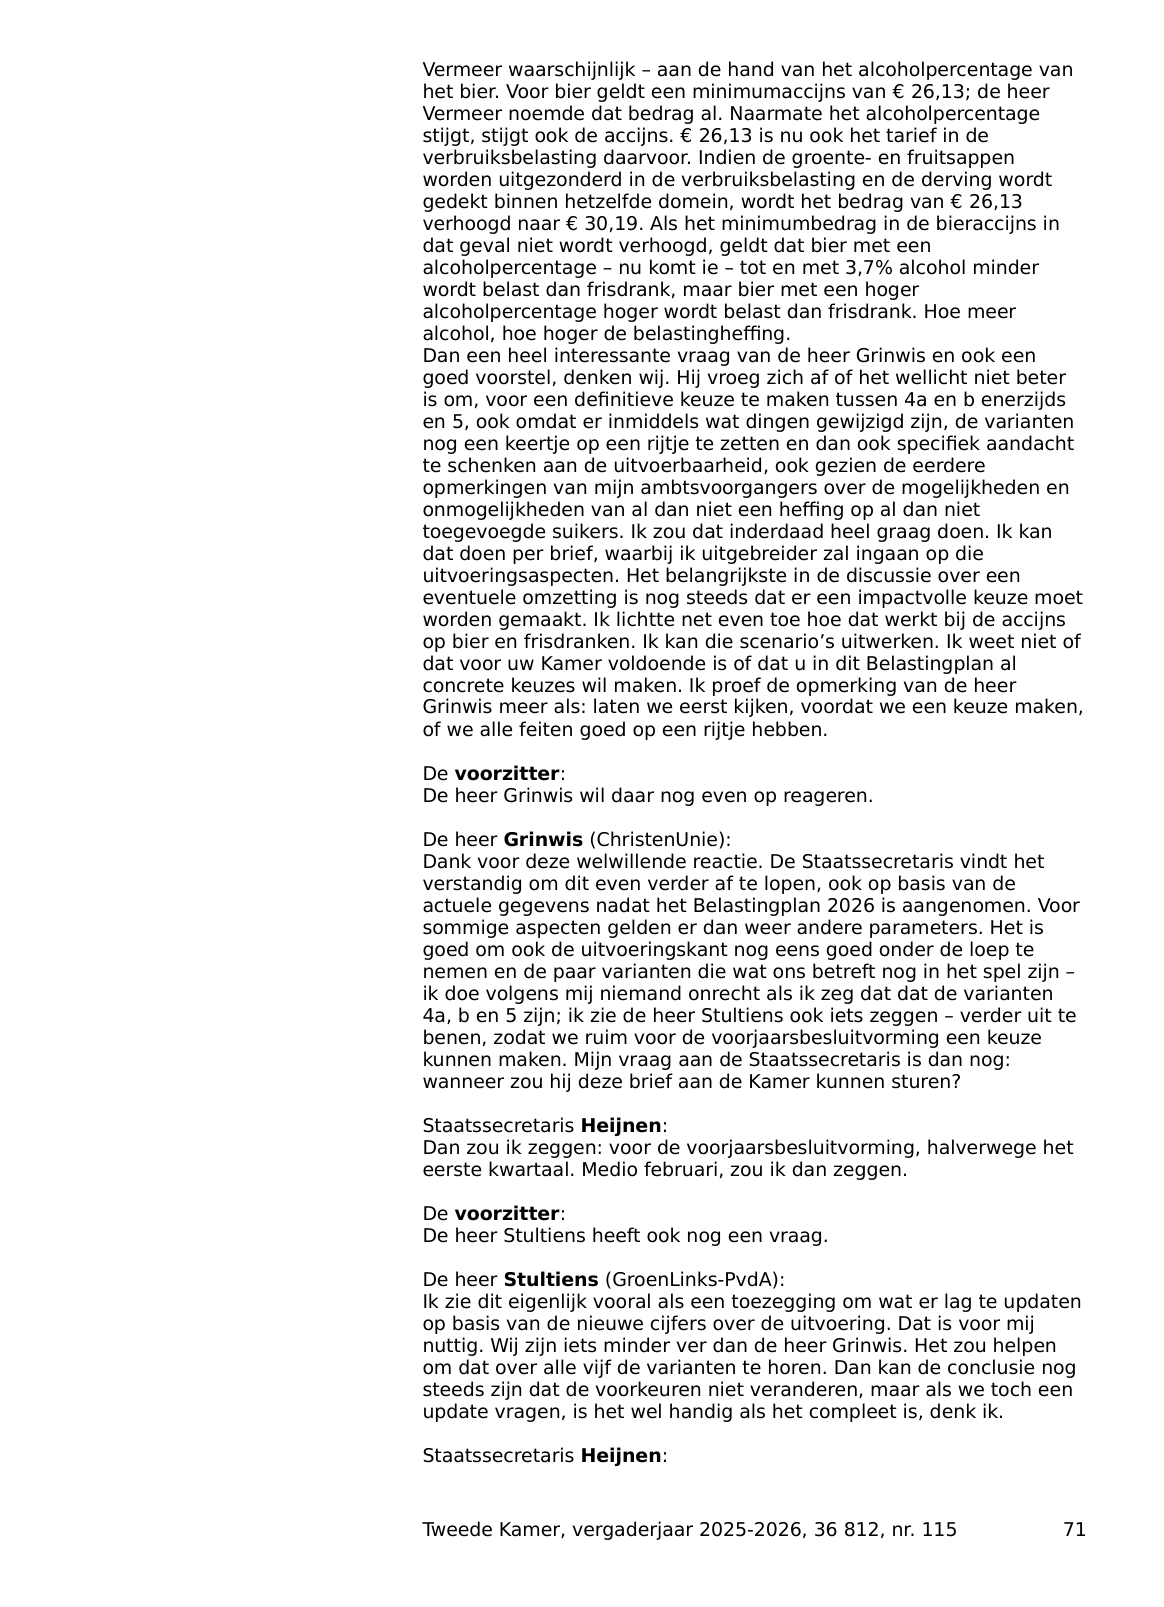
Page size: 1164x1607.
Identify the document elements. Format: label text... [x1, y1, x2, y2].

text De voorzitter: [422, 1203, 1087, 1225]
text De voorzitter: [422, 763, 1087, 784]
text De heer Stultiens heeft ook nog een vraag. [422, 1225, 1087, 1247]
text Staatssecretaris Heijnen: [422, 1445, 1087, 1467]
text De heer Grinwis wil daar nog even op reageren. [422, 784, 1087, 807]
text Ik zie dit eigenlijk vooral als een toezegging om wat er lag te updaten op basis van de nieuwe cijfers over de uitvoering. Dat is voor mij nuttig. Wij zijn iets minder ver dan de heer Grinwis. Het zou helpen om dat over alle vijf de varianten te horen. Dan kan de conclusie nog steeds zijn dat de voorkeuren niet veranderen, maar als we toch een update vragen, is het wel handig als het compleet is, denk ik. [422, 1291, 1087, 1423]
text Dan een heel interessante vraag van de heer Grinwis en ook een goed voorstel, denken wij. Hij vroeg zich af of het wellicht niet beter is om, voor een definitieve keuze te maken tussen 4a en b enerzijds en 5, ook omdat er inmiddels wat dingen gewijzigd zijn, de varianten nog een keertje op een rijtje te zetten en dan ook specifiek aandacht te schenken aan de uitvoerbaarheid, ook gezien de eerdere opmerkingen van mijn ambtsvoorgangers over de mogelijkheden en onmogelijkheden van al dan niet een heffing op al dan niet toegevoegde suikers. Ik zou dat inderdaad heel graag doen. Ik kan dat doen per brief, waarbij ik uitgebreider zal ingaan op die uitvoeringsaspecten. Het belangrijkste in de discussie over een eventuele omzetting is nog steeds dat er een impactvolle keuze moet worden gemaakt. Ik lichtte net even toe hoe dat werkt bij de accijns op bier en frisdranken. Ik kan die scenario’s uitwerken. Ik weet niet of dat voor uw Kamer voldoende is of dat u in dit Belastingplan al concrete keuzes wil maken. Ik proef de opmerking van de heer Grinwis meer als: laten we eerst kijken, voordat we een keuze maken, of we alle feiten goed op een rijtje hebben. [422, 345, 1087, 740]
text Vermeer waarschijnlijk – aan de hand van het alcoholpercentage van het bier. Voor bier geldt een minimumaccijns van € 26,13; de heer Vermeer noemde dat bedrag al. Naarmate het alcoholpercentage stijgt, stijgt ook de accijns. € 26,13 is nu ook het tarief in de verbruiksbelasting daarvoor. Indien de groente- en fruitsappen worden uitgezonderd in de verbruiksbelasting en de derving wordt gedekt binnen hetzelfde domein, wordt het bedrag van € 26,13 verhoogd naar € 30,19. Als het minimumbedrag in de bieraccijns in dat geval niet wordt verhoogd, geldt dat bier met een alcoholpercentage – nu komt ie – tot en met 3,7% alcohol minder wordt belast dan frisdrank, maar bier met een hoger alcoholpercentage hoger wordt belast dan frisdrank. Hoe meer alcohol, hoe hoger de belastingheffing. [422, 59, 1087, 345]
text Dank voor deze welwillende reactie. De Staatssecretaris vindt het verstandig om dit even verder af te lopen, ook op basis van de actuele gegevens nadat het Belastingplan 2026 is aangenomen. Voor sommige aspecten gelden er dan weer andere parameters. Het is goed om ook de uitvoeringskant nog eens goed onder de loep te nemen en de paar varianten die wat ons betreft nog in het spel zijn – ik doe volgens mij niemand onrecht als ik zeg dat dat de varianten 4a, b en 5 zijn; ik zie de heer Stultiens ook iets zeggen – verder uit te benen, zodat we ruim voor de voorjaarsbesluitvorming een keuze kunnen maken. Mijn vraag aan de Staatssecretaris is dan nog: wanneer zou hij deze brief aan de Kamer kunnen sturen? [422, 851, 1087, 1092]
text Staatssecretaris Heijnen: [422, 1115, 1087, 1137]
text Dan zou ik zeggen: voor de voorjaarsbesluitvorming, halverwege het eerste kwartaal. Medio februari, zou ik dan zeggen. [422, 1137, 1087, 1181]
text De heer Stultiens (GroenLinks-PvdA): [422, 1269, 1087, 1291]
text De heer Grinwis (ChristenUnie): [422, 829, 1087, 851]
